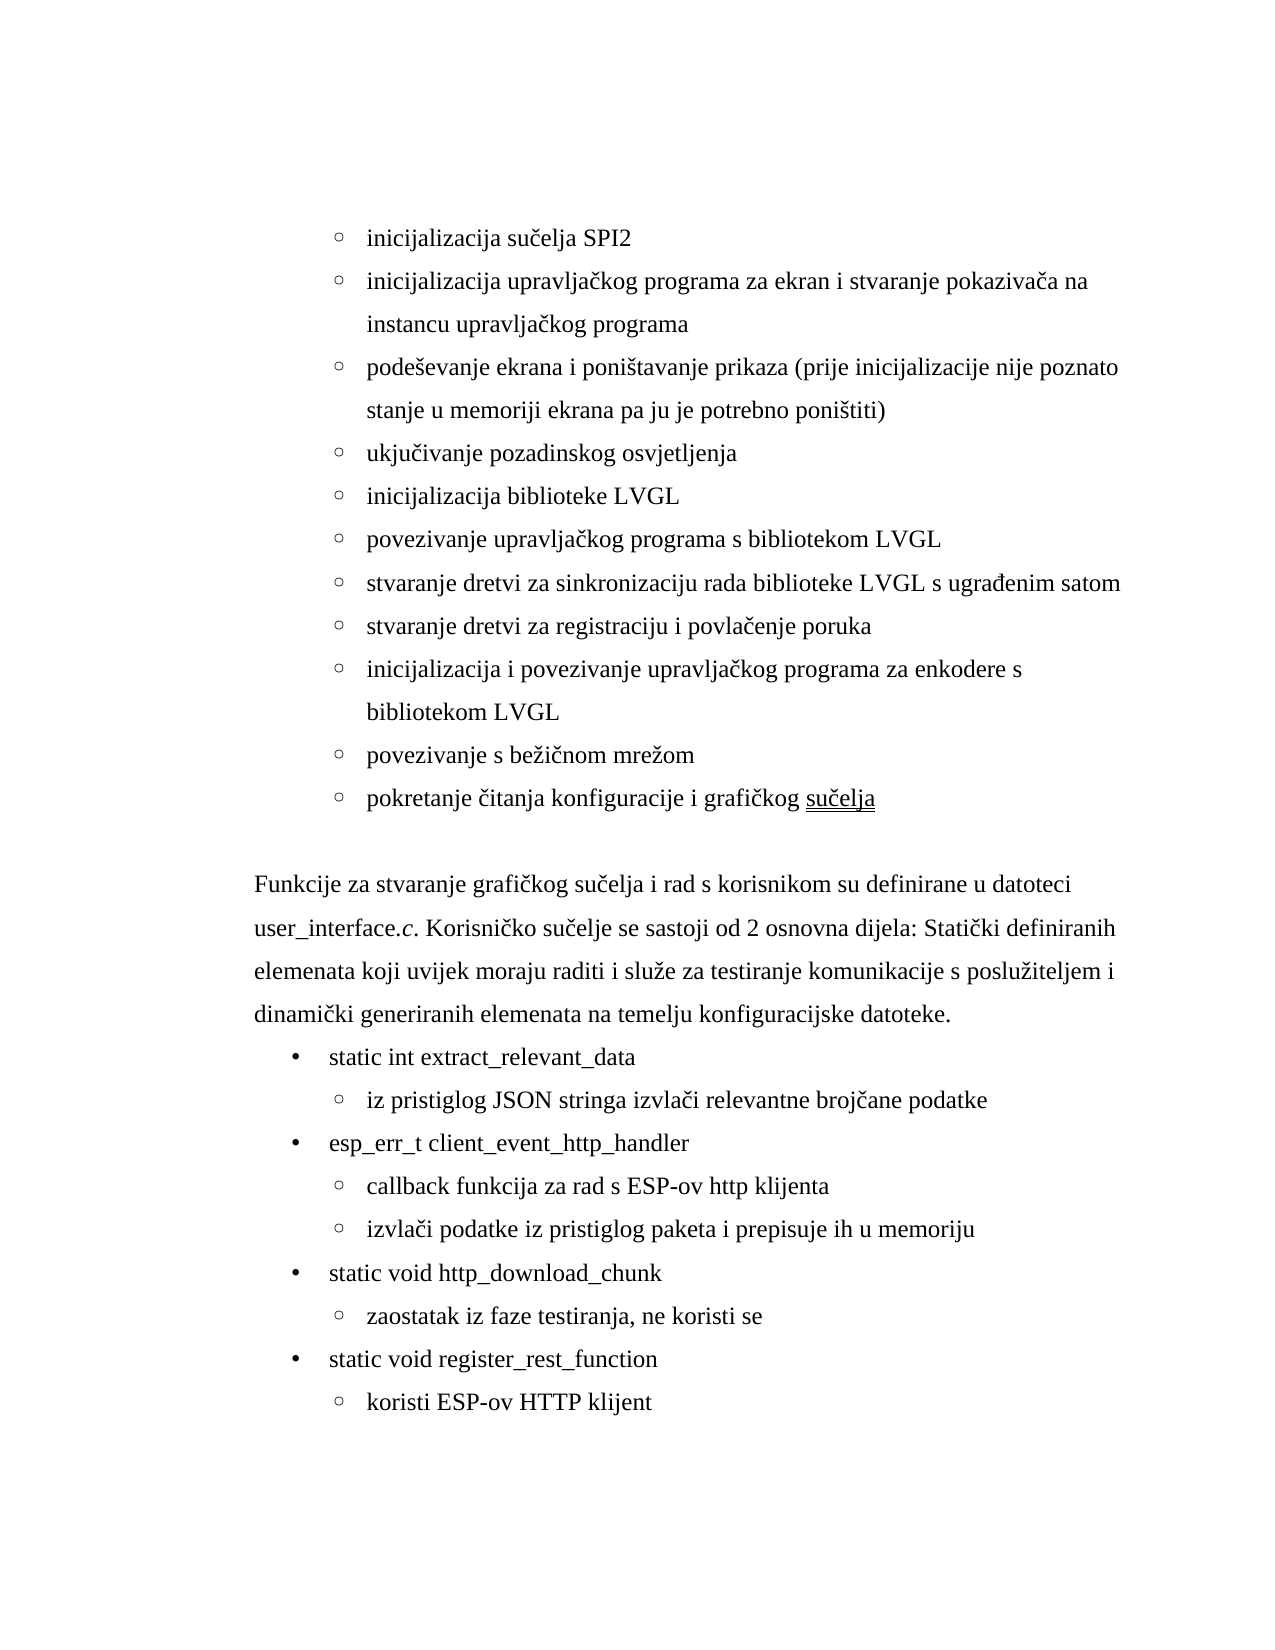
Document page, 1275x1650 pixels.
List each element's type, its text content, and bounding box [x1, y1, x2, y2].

list static int extract_relevant_data [291, 1042, 1127, 1071]
list inicijalizacija sučelja SPI2 [329, 223, 1127, 251]
list podeševanje ekrana i poništavanje prikaza (prije inicijalizacije nije poznato stanje u memoriji ekrana pa ju je potrebno poništiti) [329, 352, 1127, 424]
list static void http_download_chunk [291, 1258, 1127, 1286]
list static void register_rest_function [291, 1344, 1127, 1373]
list povezivanje s bežičnom mrežom [329, 740, 1127, 769]
list pokretanje čitanja konfiguracije i grafičkog sučelja [329, 783, 1127, 812]
list stvaranje dretvi za sinkronizaciju rada biblioteke LVGL s ugrađenim satom [329, 568, 1127, 596]
list koristi ESP-ov HTTP klijent [329, 1387, 1127, 1416]
list ukjučivanje pozadinskog osvjetljenja [329, 438, 1127, 467]
list inicijalizacija biblioteke LVGL [329, 481, 1127, 510]
list inicijalizacija upravljačkog programa za ekran i stvaranje pokazivača na instancu upravljačkog programa [329, 266, 1127, 338]
list esp_err_t client_event_http_handler [291, 1128, 1127, 1157]
text Funkcije za stvaranje grafičkog sučelja i rad s korisnikom su definirane u datoteci user_interface.c. Korisničko sučelje se sastoji od 2 osnovna dijela: Statički definiranih elemenata koji uvijek moraju raditi i služe za testiranje komunikacije s poslužiteljem i dinamički generiranih elemenata na temelju konfiguracijske datoteke. [254, 869, 1127, 1028]
list stvaranje dretvi za registraciju i povlačenje poruka [329, 611, 1127, 639]
list povezivanje upravljačkog programa s bibliotekom LVGL [329, 524, 1127, 553]
list iz pristiglog JSON stringa izvlači relevantne brojčane podatke [329, 1085, 1127, 1114]
list zaostatak iz faze testiranja, ne koristi se [329, 1301, 1127, 1329]
list inicijalizacija i povezivanje upravljačkog programa za enkodere s bibliotekom LVGL [329, 654, 1127, 726]
list izvlači podatke iz pristiglog paketa i prepisuje ih u memoriju [329, 1214, 1127, 1243]
list callback funkcija za rad s ESP-ov http klijenta [329, 1171, 1127, 1200]
